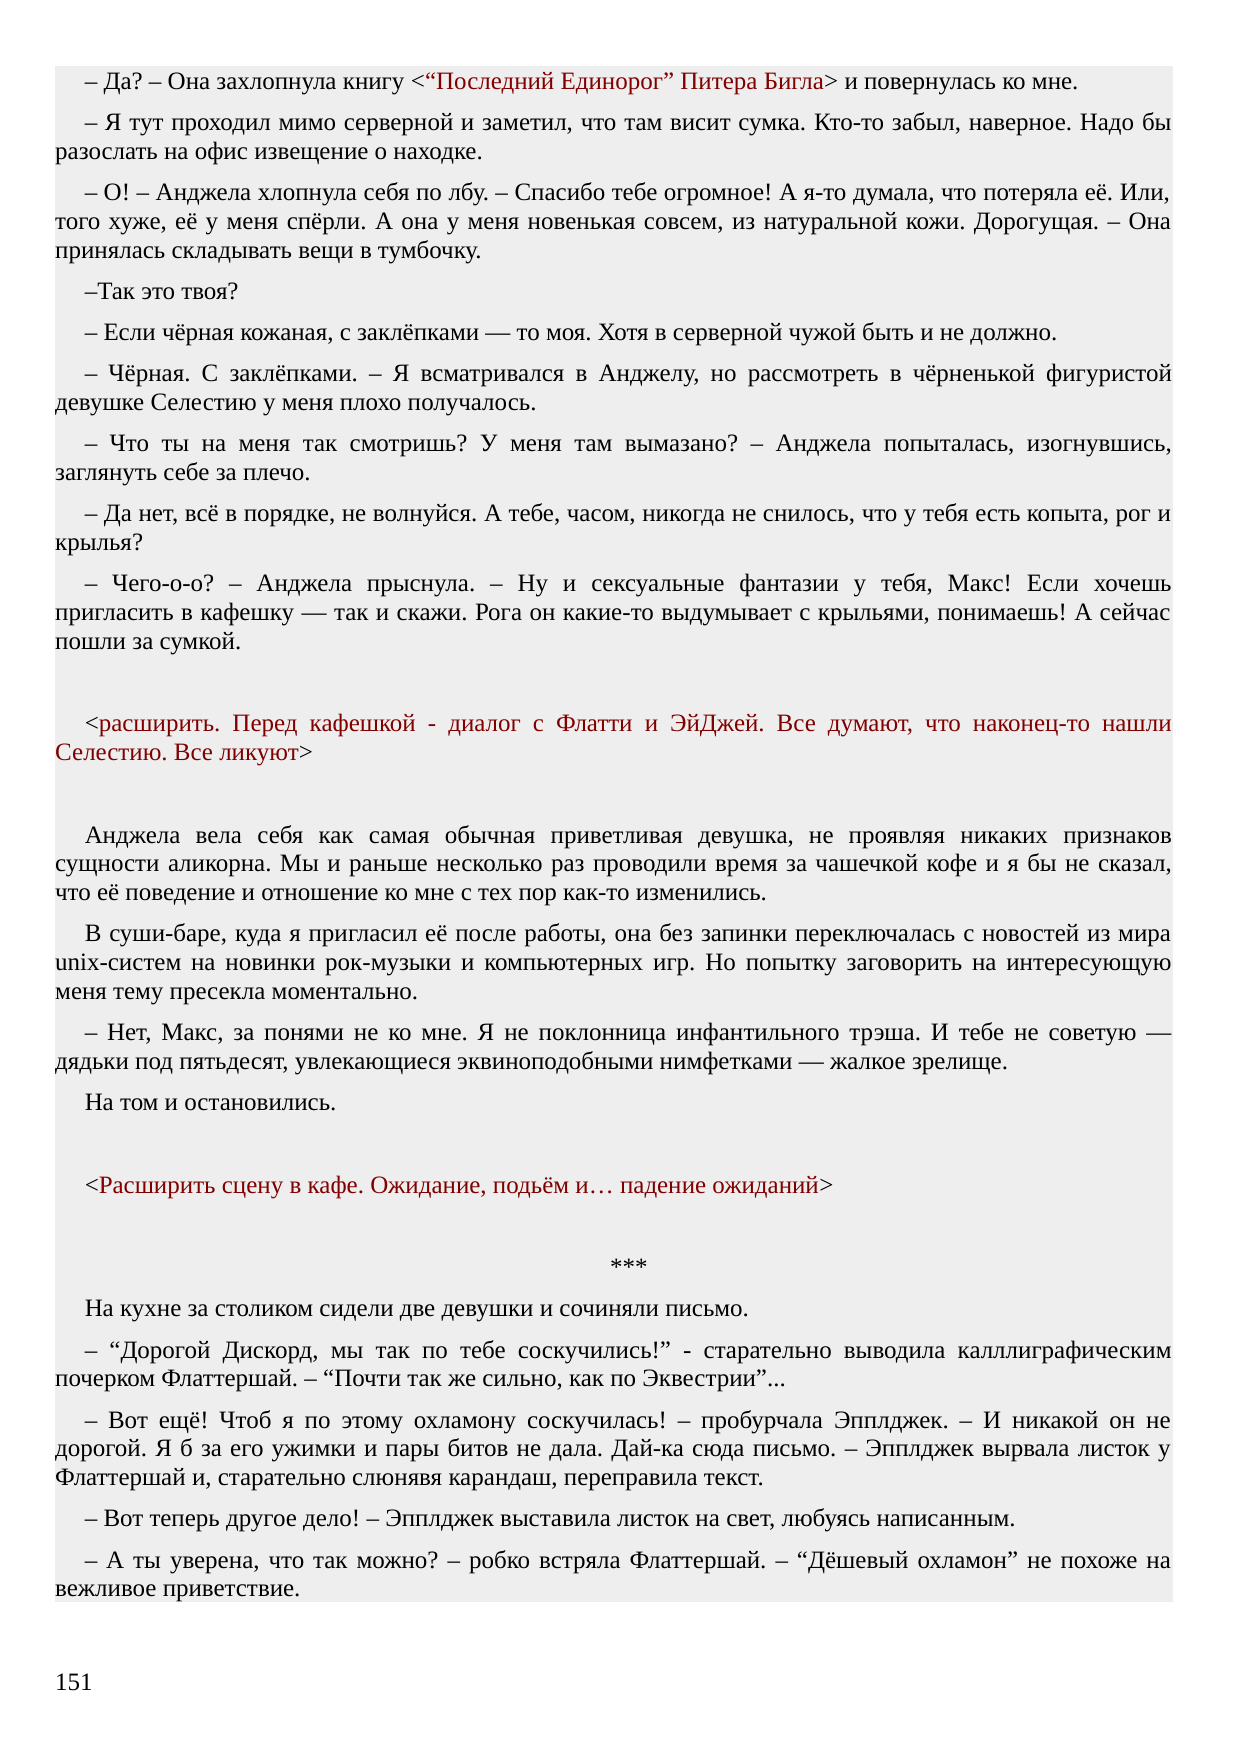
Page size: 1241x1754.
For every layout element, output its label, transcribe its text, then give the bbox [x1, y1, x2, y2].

text *** [55, 1252, 1173, 1281]
text – О! – Анджела хлопнула себя по лбу. – Спасибо тебе огромное! А я-то думала, что потеряла её. Или, того хуже, её у меня спёрли. А она у меня новенькая совсем, из натуральной кожи. Дорогущая. – Она принялась складывать вещи в тумбочку. [55, 177, 1173, 263]
text – Нет, Макс, за понями не ко мне. Я не поклонница инфантильного трэша. И тебе не советую — дядьки под пятьдесят, увлекающиеся эквиноподобными нимфетками — жалкое зрелище. [55, 1017, 1173, 1075]
text – “Дорогой Дискорд, мы так по тебе соскучились!” - старательно выводила калллиграфическим почерком Флаттершай. – “Почти так же сильно, как по Эквестрии”... [55, 1335, 1173, 1392]
text На кухне за столиком сидели две девушки и сочиняли письмо. [55, 1293, 1173, 1322]
text – А ты уверена, что так можно? – робко встряла Флаттершай. – “Дёшевый охламон” не похоже на вежливое приветствие. [55, 1545, 1173, 1602]
text – Вот теперь другое дело! – Эпплджек выставила листок на свет, любуясь написанным. [55, 1503, 1173, 1532]
text –Так это твоя? [55, 276, 1173, 305]
text Анджела вела себя как самая обычная приветливая девушка, не проявляя никаких признаков сущности аликорна. Мы и раньше несколько раз проводили время за чашечкой кофе и я бы не сказал, что её поведение и отношение ко мне с тех пор как-то изменились. [55, 820, 1173, 906]
text – Что ты на меня так смотришь? У меня там вымазано? – Анджела попыталась, изогнувшись, заглянуть себе за плечо. [55, 428, 1173, 486]
text – Если чёрная кожаная, с заклёпками — то моя. Хотя в серверной чужой быть и не должно. [55, 317, 1173, 346]
text – Да? – Она захлопнула книгу <“Последний Единорог” Питера Бигла> и повернулась ко мне. [55, 66, 1173, 95]
text – Чего-о-о? – Анджела прыснула. – Ну и сексуальные фантазии у тебя, Макс! Если хочешь пригласить в кафешку — так и скажи. Рога он какие-то выдумывает с крыльями, понимаешь! А сейчас пошли за сумкой. [55, 568, 1173, 655]
text <Расширить сцену в кафе. Ожидание, подьём и… падение ожиданий> [55, 1170, 1173, 1198]
text – Чёрная. С заклёпками. – Я всматривался в Анджелу, но рассмотреть в чёрненькой фигуристой девушке Селестию у меня плохо получалось. [55, 358, 1173, 416]
text – Да нет, всё в порядке, не волнуйся. А тебе, часом, никогда не снилось, что у тебя есть копыта, рог и крылья? [55, 498, 1173, 556]
text В суши-баре, куда я пригласил её после работы, она без запинки переключалась с новостей из мира unix-систем на новинки рок-музыки и компьютерных игр. Но попытку заговорить на интересующую меня тему пресекла моментально. [55, 918, 1173, 1005]
text <расширить. Перед кафешкой - диалог с Флатти и ЭйДжей. Все думают, что наконец-то нашли Селестию. Все ликуют> [55, 708, 1173, 766]
text – Вот ещё! Чтоб я по этому охламону соскучилась! – пробурчала Эпплджек. – И никакой он не дорогой. Я б за его ужимки и пары битов не дала. Дай-ка сюда письмо. – Эпплджек вырвала листок у Флаттершай и, старательно слюнявя карандаш, переправила текст. [55, 1405, 1173, 1491]
text – Я тут проходил мимо серверной и заметил, что там висит сумка. Кто-то забыл, наверное. Надо бы разослать на офис извещение о находке. [55, 107, 1173, 165]
text На том и остановились. [55, 1087, 1173, 1116]
